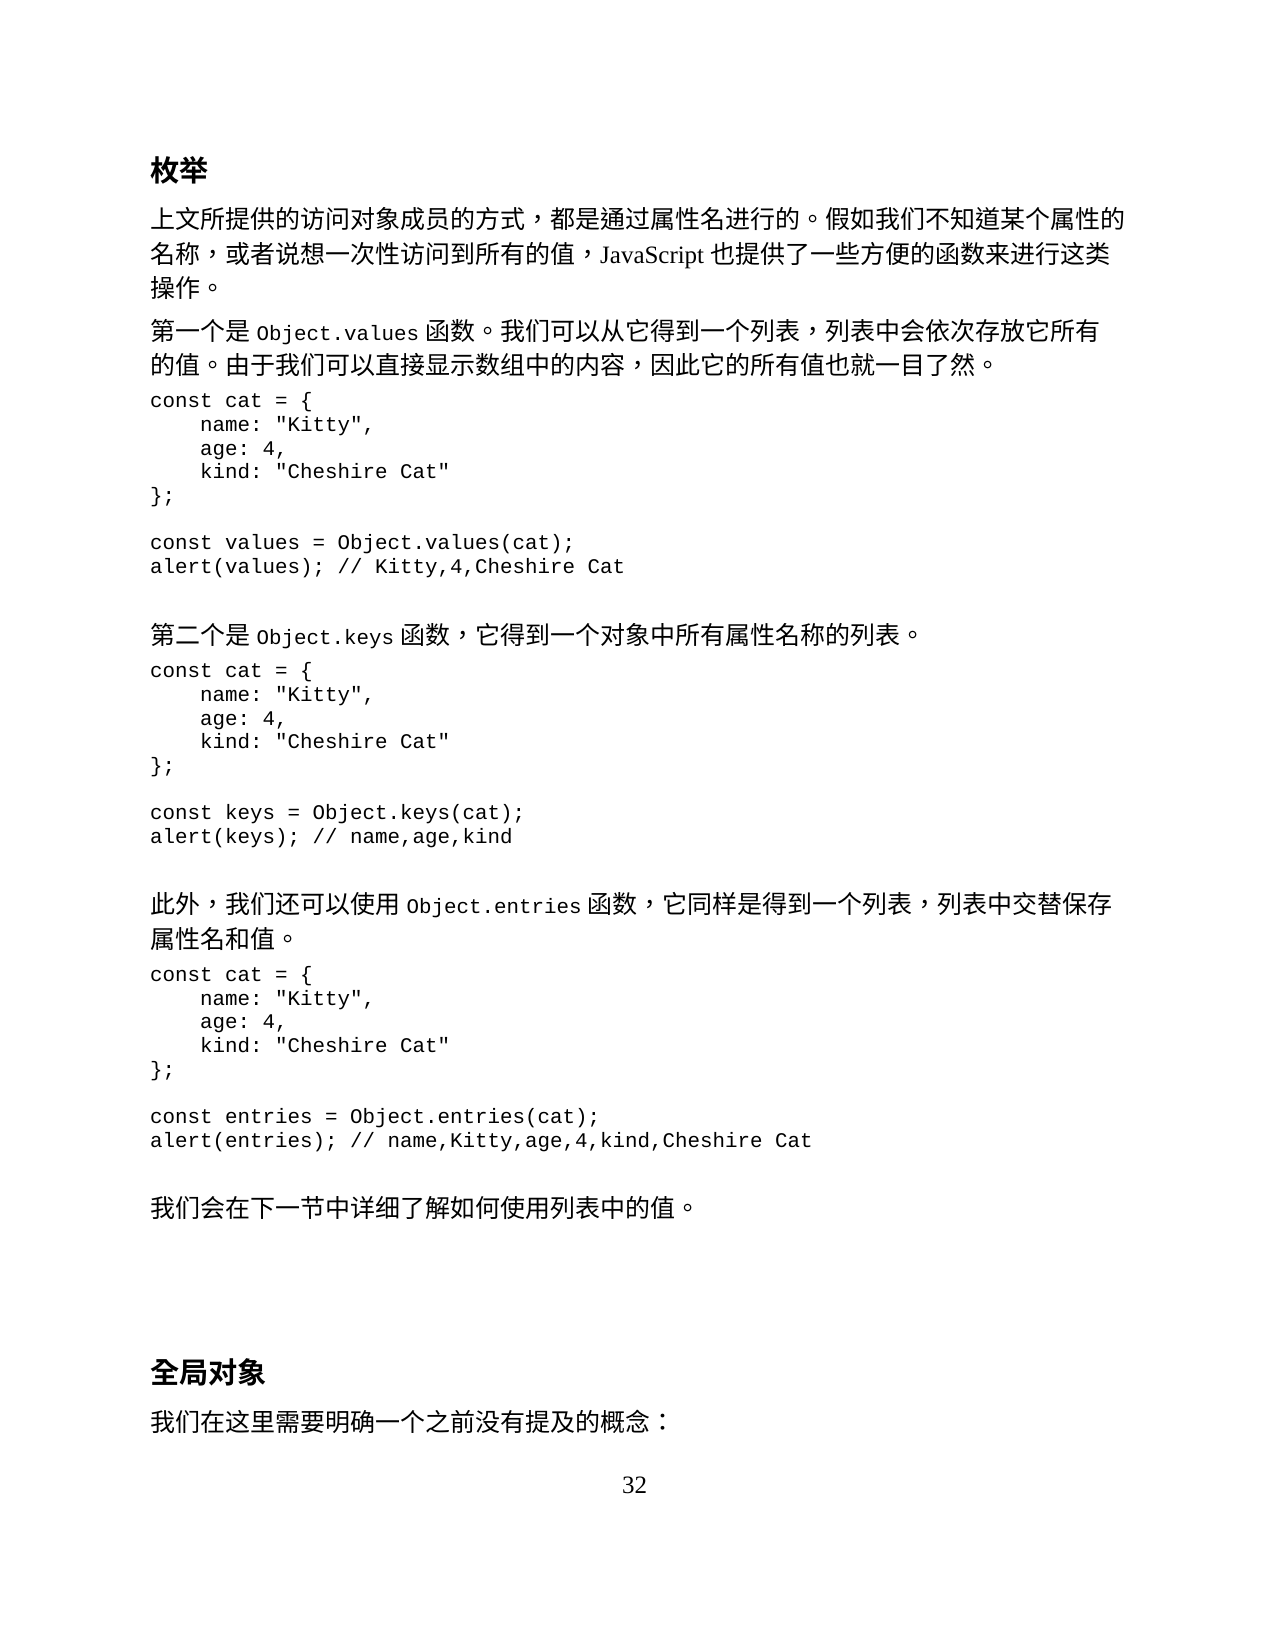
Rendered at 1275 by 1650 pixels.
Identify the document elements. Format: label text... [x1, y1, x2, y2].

text name: "Kitty", [150, 684, 1125, 708]
text const cat = { [150, 964, 1125, 988]
text 我们在这里需要明确一个之前没有提及的概念： [150, 1405, 1125, 1439]
subtitle 枚举 [150, 150, 1125, 190]
text age: 4, [150, 708, 1125, 731]
text 此外，我们还可以使用 Object.entries 函数，它同样是得到一个列表，列表中交替保存属性名和值。 [150, 887, 1125, 955]
text const entries = Object.entries(cat); [150, 1106, 1125, 1130]
text age: 4, [150, 438, 1125, 461]
text alert(keys); // name,age,kind [150, 826, 1125, 849]
text }; [150, 1059, 1125, 1082]
text name: "Kitty", [150, 414, 1125, 438]
text const keys = Object.keys(cat); [150, 802, 1125, 826]
text 第一个是 Object.values 函数。我们可以从它得到一个列表，列表中会依次存放它所有的值。由于我们可以直接显示数组中的内容，因此它的所有值也就一目了然。 [150, 313, 1125, 381]
text 第二个是 Object.keys 函数，它得到一个对象中所有属性名称的列表。 [150, 617, 1125, 651]
subtitle 全局对象 [150, 1352, 1125, 1392]
text kind: "Cheshire Cat" [150, 1035, 1125, 1059]
text 上文所提供的访问对象成员的方式，都是通过属性名进行的。假如我们不知道某个属性的名称，或者说想一次性访问到所有的值，JavaScript 也提供了一些方便的函数来进行这类操作。 [150, 202, 1125, 304]
text }; [150, 755, 1125, 778]
text const cat = { [150, 660, 1125, 684]
text age: 4, [150, 1012, 1125, 1035]
text const values = Object.values(cat); [150, 532, 1125, 556]
text name: "Kitty", [150, 988, 1125, 1012]
text alert(entries); // name,Kitty,age,4,kind,Cheshire Cat [150, 1130, 1125, 1153]
text }; [150, 485, 1125, 509]
text alert(values); // Kitty,4,Cheshire Cat [150, 556, 1125, 579]
text kind: "Cheshire Cat" [150, 461, 1125, 485]
text kind: "Cheshire Cat" [150, 731, 1125, 755]
text 我们会在下一节中详细了解如何使用列表中的值。 [150, 1191, 1125, 1225]
text const cat = { [150, 390, 1125, 414]
